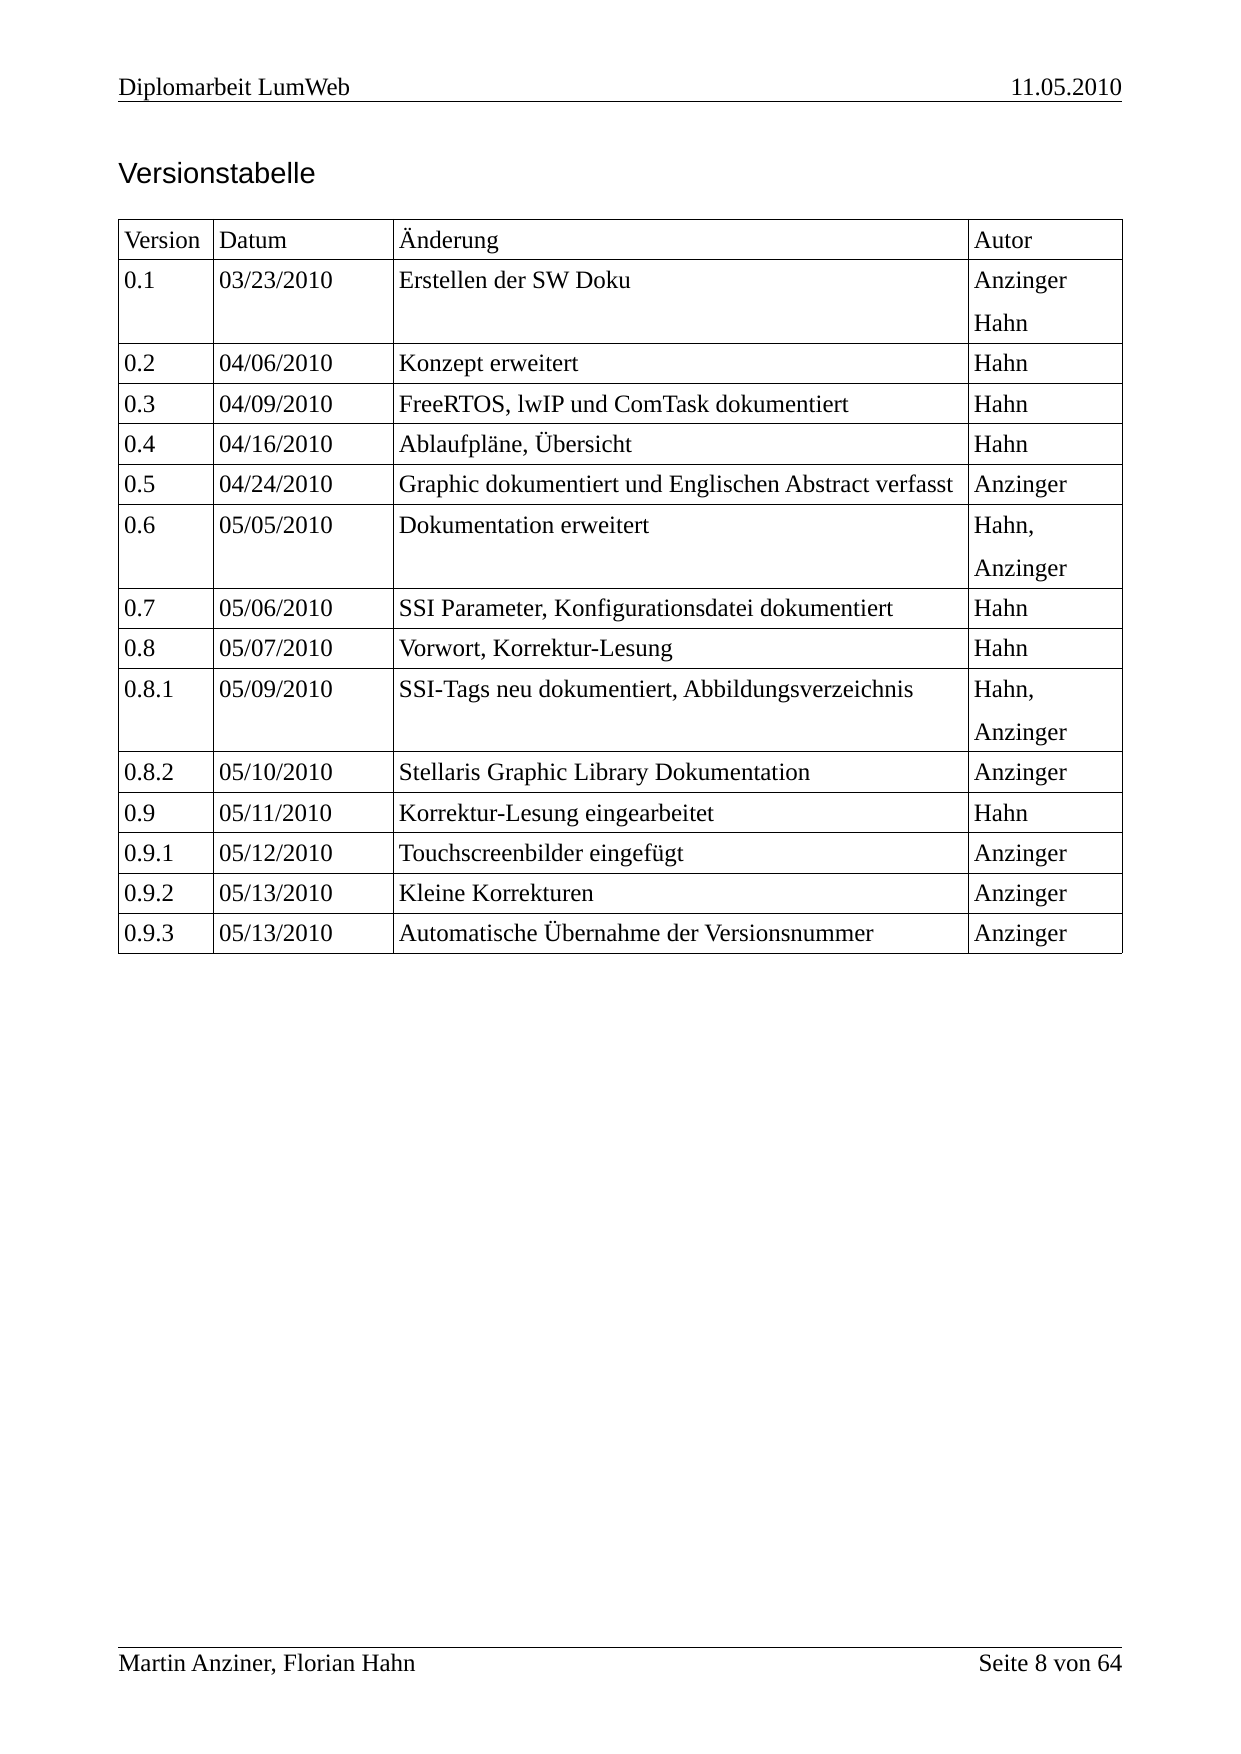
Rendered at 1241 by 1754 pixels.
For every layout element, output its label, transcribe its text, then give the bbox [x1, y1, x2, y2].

table_header Autor [969, 220, 1122, 259]
table_cell 0.9.2 [119, 874, 213, 913]
table_cell Ablaufpläne, Übersicht [394, 424, 968, 464]
table_cell 0.4 [119, 424, 213, 464]
table_cell 06.04.2010 [214, 344, 393, 383]
table_cell Kleine Korrekturen [394, 874, 968, 913]
table_cell FreeRTOS, lwIP und ComTask dokumentiert [394, 384, 968, 423]
table_cell Hahn [969, 424, 1122, 464]
table_cell 23.03.2010 [214, 260, 393, 343]
table_header Änderung [394, 220, 968, 259]
table_cell 09.04.2010 [214, 384, 393, 423]
table_cell Hahn [969, 629, 1122, 668]
table_cell Hahn [969, 344, 1122, 383]
table_cell 0.8 [119, 629, 213, 668]
table_cell 16.04.2010 [214, 424, 393, 464]
table_cell 0.9.1 [119, 833, 213, 872]
table_cell 0.7 [119, 589, 213, 628]
table_cell 11.05.2010 [214, 793, 393, 832]
table_cell Anzinger [969, 833, 1122, 872]
table_cell 12.05.2010 [214, 833, 393, 872]
table_cell Hahn [969, 793, 1122, 832]
table_cell Touchscreenbilder eingefügt [394, 833, 968, 872]
table_header Version [119, 220, 213, 259]
table_cell 0.5 [119, 465, 213, 504]
table_cell 06.05.2010 [214, 589, 393, 628]
table_cell Stellaris Graphic Library Dokumentation [394, 752, 968, 792]
table_cell 0.9 [119, 793, 213, 832]
table_cell Erstellen der SW Doku [394, 260, 968, 343]
table_cell Anzinger [969, 465, 1122, 504]
table_cell Anzinger [969, 752, 1122, 792]
subtitle Versionstabelle [118, 156, 1122, 190]
table_cell 13.05.2010 [214, 874, 393, 913]
table_cell Automatische Übernahme der Versionsnummer [394, 914, 968, 953]
table_cell 0.3 [119, 384, 213, 423]
table_cell Hahn [969, 384, 1122, 423]
table_cell Graphic dokumentiert und Englischen Abstract verfasst [394, 465, 968, 504]
table_cell 0.6 [119, 505, 213, 587]
table_header Datum [214, 220, 393, 259]
table_cell 05.05.2010 [214, 505, 393, 587]
table_cell 09.05.2010 [214, 669, 393, 751]
table_cell Hahn, Anzinger [969, 669, 1122, 751]
table_cell 24.04.2010 [214, 465, 393, 504]
table_cell Vorwort, Korrektur-Lesung [394, 629, 968, 668]
table_cell Hahn [969, 589, 1122, 628]
table_cell Anzinger [969, 914, 1122, 953]
table_cell Korrektur-Lesung eingearbeitet [394, 793, 968, 832]
table_cell 10.05.2010 [214, 752, 393, 792]
table_cell 0.8.2 [119, 752, 213, 792]
table_cell 07.05.2010 [214, 629, 393, 668]
table_cell Hahn, Anzinger [969, 505, 1122, 587]
table_cell SSI Parameter, Konfigurationsdatei dokumentiert [394, 589, 968, 628]
table_cell Anzinger Hahn [969, 260, 1122, 343]
table_cell Anzinger [969, 874, 1122, 913]
table_cell 0.8.1 [119, 669, 213, 751]
table_cell 0.2 [119, 344, 213, 383]
table_cell 0.9.3 [119, 914, 213, 953]
table_cell SSI-Tags neu dokumentiert, Abbildungsverzeichnis [394, 669, 968, 751]
table_cell Dokumentation erweitert [394, 505, 968, 587]
table_cell 13.05.2010 [214, 914, 393, 953]
table_cell Konzept erweitert [394, 344, 968, 383]
table_cell 0.1 [119, 260, 213, 343]
